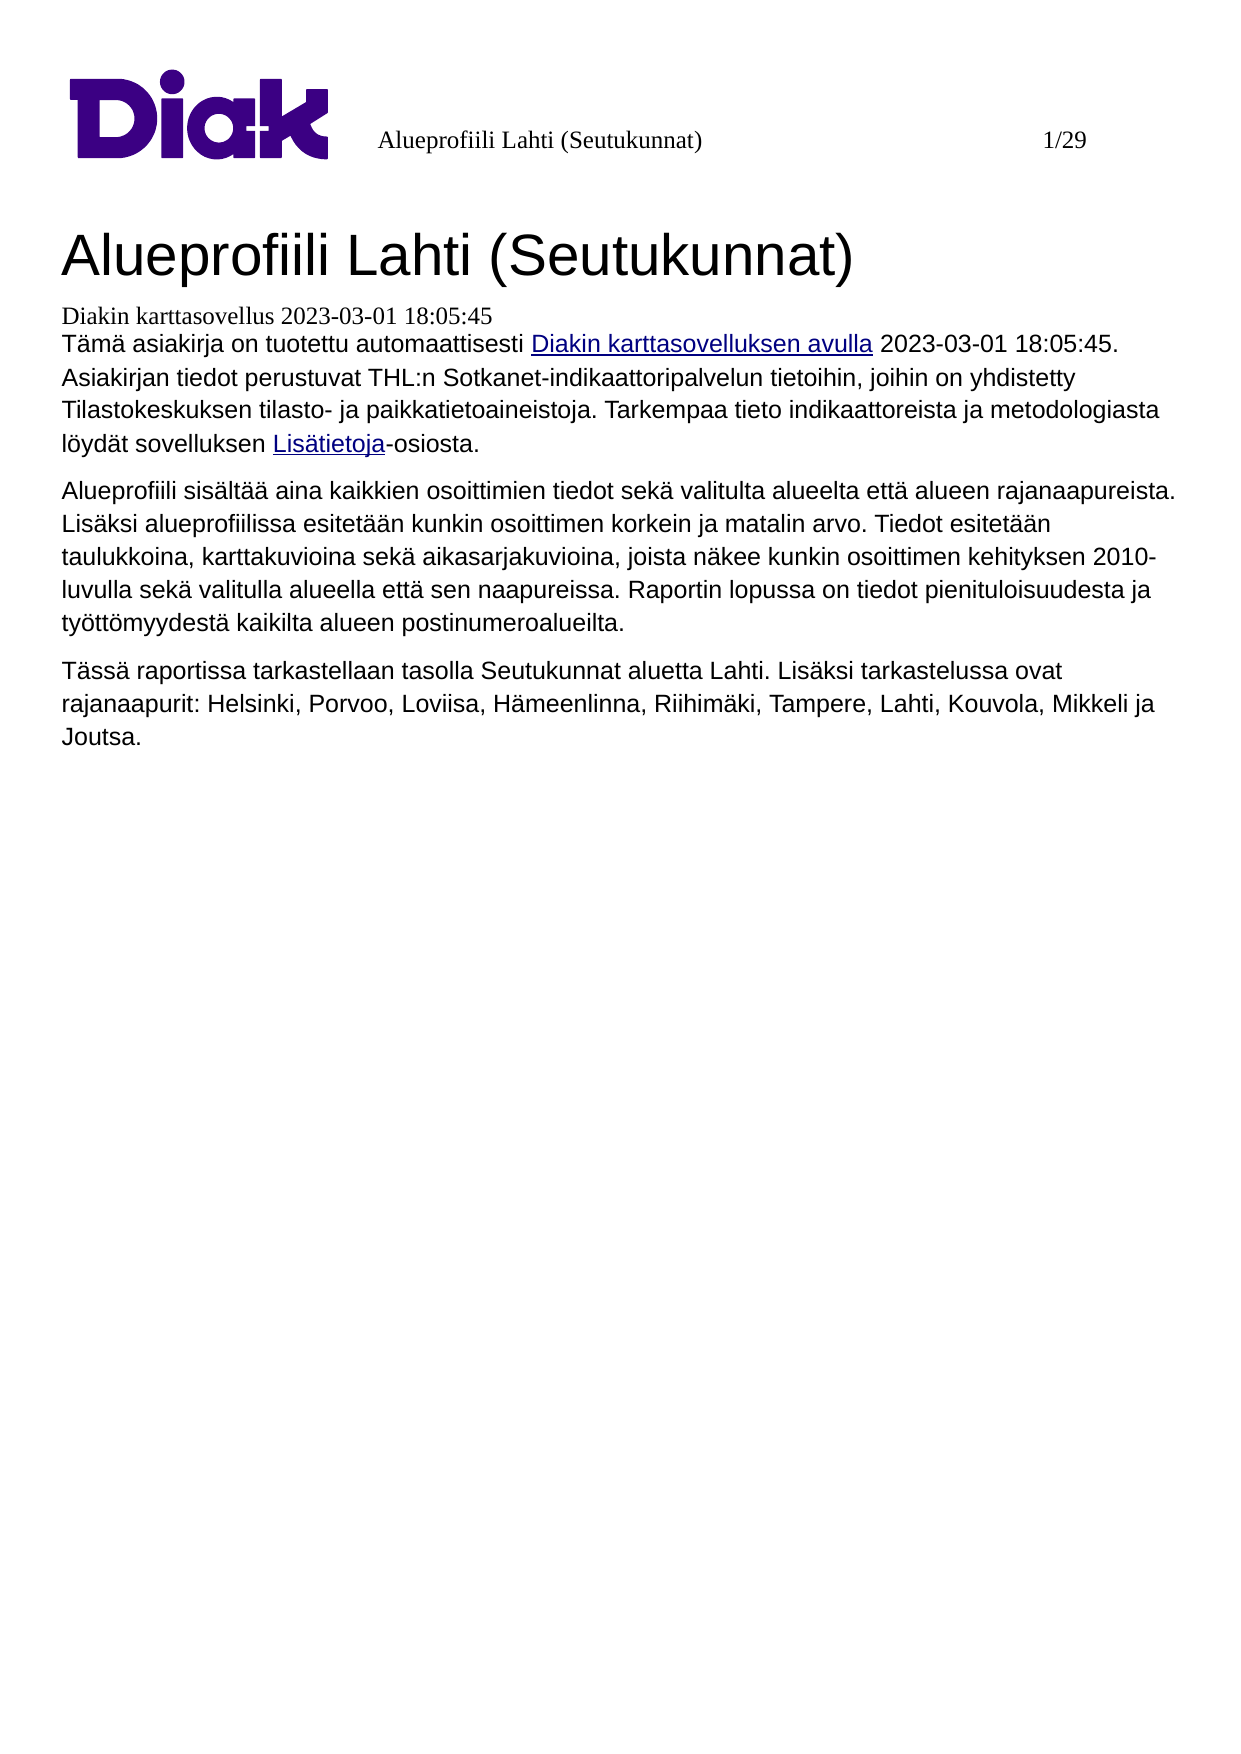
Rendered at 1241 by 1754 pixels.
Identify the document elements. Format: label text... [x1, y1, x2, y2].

text Alueprofiili sisältää aina kaikkien osoittimien tiedot sekä valitulta alueelta että alueen rajanaapureista. Lisäksi alueprofiilissa esitetään kunkin osoittimen korkein ja matalin arvo. Tiedot esitetään taulukkoina, karttakuvioina sekä aikasarjakuvioina, joista näkee kunkin osoittimen kehityksen 2010-luvulla sekä valitulla alueella että sen naapureissa. Raportin lopussa on tiedot pienituloisuudesta ja työttömyydestä kaikilta alueen postinumeroalueilta. [61, 476, 1179, 637]
title Alueprofiili Lahti (Seutukunnat) [61, 221, 1179, 288]
text Tämä asiakirja on tuotettu automaattisesti Diakin karttasovelluksen avulla 2023-03-01 18:05:45. Asiakirjan tiedot perustuvat THL:n Sotkanet-indikaattoripalvelun tietoihin, joihin on yhdistetty Tilastokeskuksen tilasto- ja paikkatietoaineistoja. Tarkempaa tieto indikaattoreista ja metodologiasta löydät sovelluksen Lisätietoja-osiosta. [61, 329, 1179, 457]
text Diakin karttasovellus 2023-03-01 18:05:45 [61, 301, 1179, 329]
text Tässä raportissa tarkastellaan tasolla Seutukunnat aluetta Lahti. Lisäksi tarkastelussa ovat rajanaapurit: Helsinki, Porvoo, Loviisa, Hämeenlinna, Riihimäki, Tampere, Lahti, Kouvola, Mikkeli ja Joutsa. [61, 656, 1179, 751]
